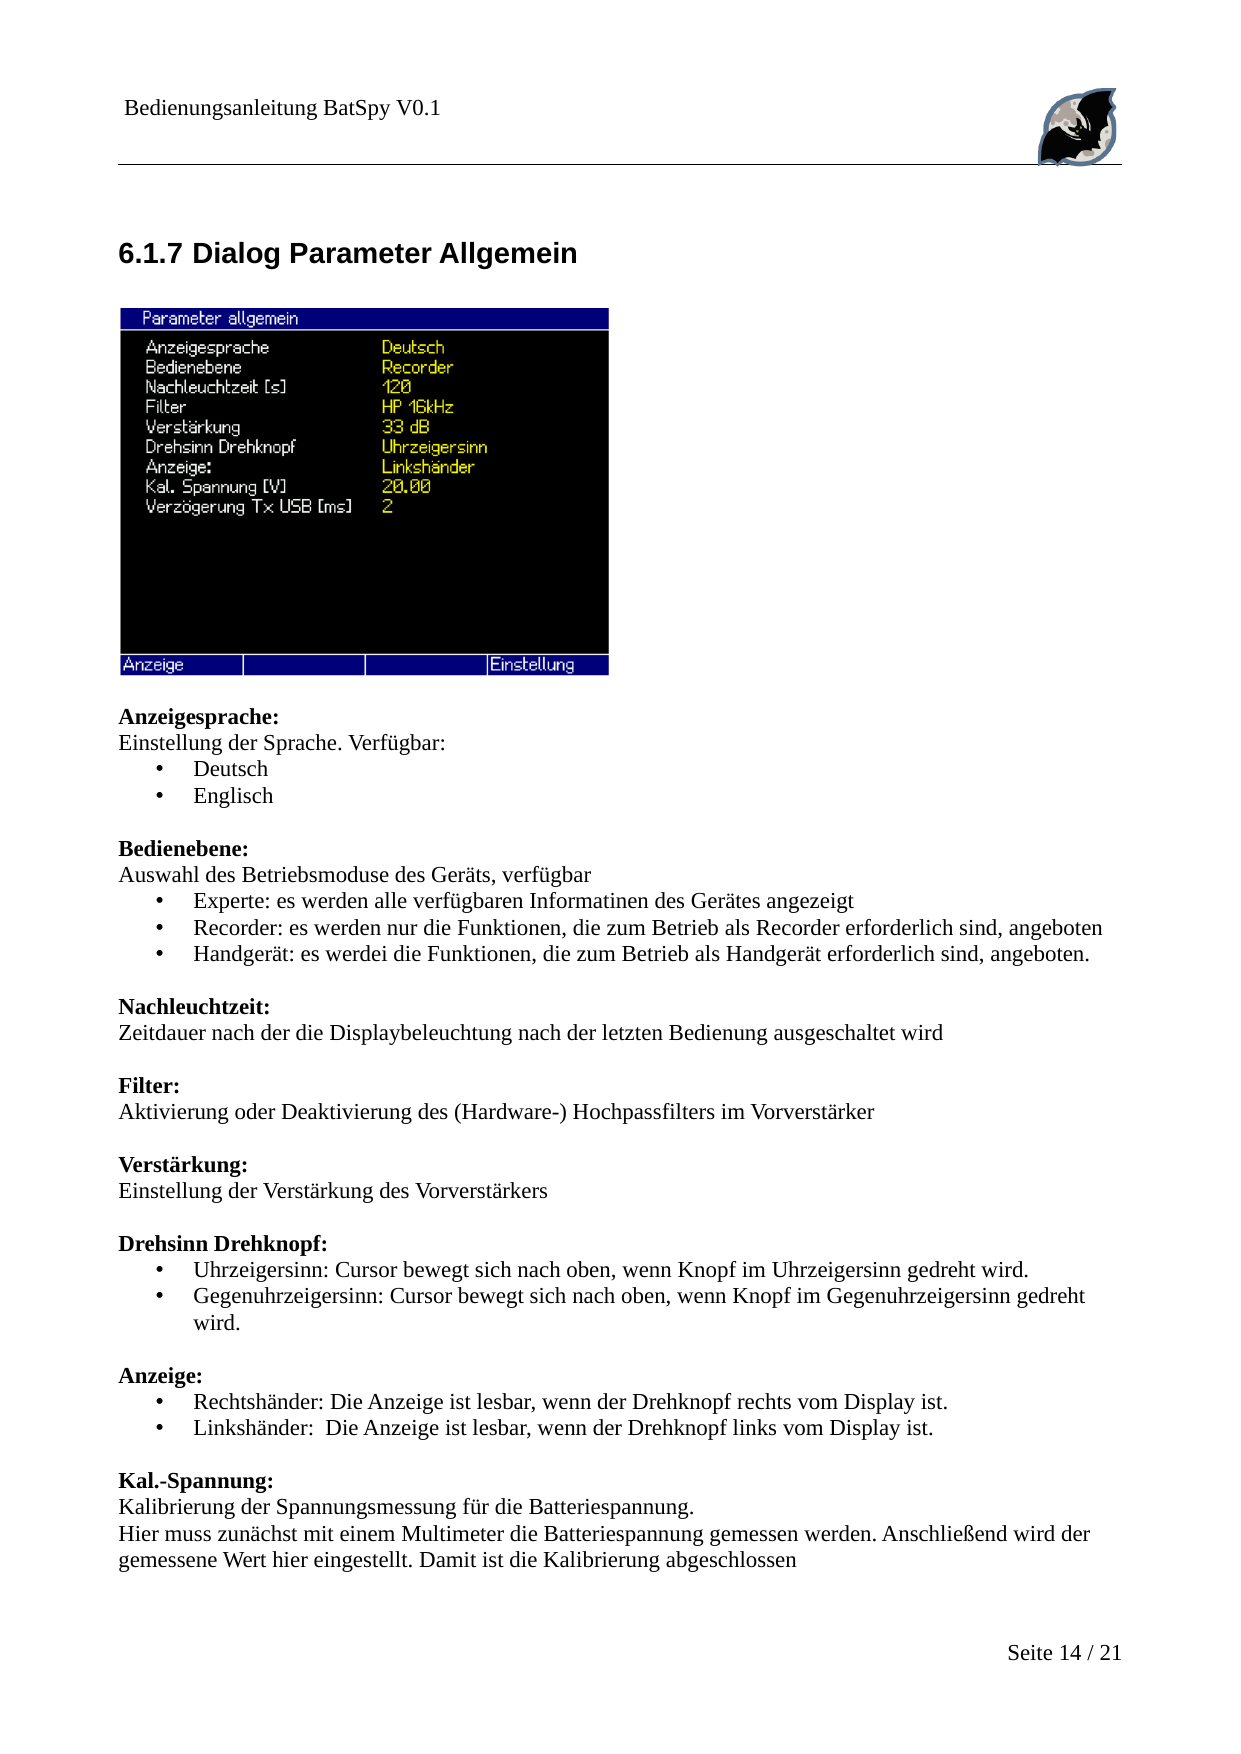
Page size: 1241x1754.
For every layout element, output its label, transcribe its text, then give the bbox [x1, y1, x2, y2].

text Aktivierung oder Deaktivierung des (Hardware-) Hochpassfilters im Vorverstärker [118, 1098, 1122, 1124]
list Experte: es werden alle verfügbaren Informatinen des Gerätes angezeigt [156, 887, 1122, 914]
list Recorder: es werden nur die Funktionen, die zum Betrieb als Recorder erforderlich sind, angeboten [156, 914, 1122, 940]
list Uhrzeigersinn: Cursor bewegt sich nach oben, wenn Knopf im Uhrzeigersinn gedreht wird. [156, 1256, 1122, 1283]
text Zeitdauer nach der die Displaybeleuchtung nach der letzten Bedienung ausgeschaltet wird [118, 1019, 1122, 1045]
text Kalibrierung der Spannungsmessung für die Batteriespannung. [118, 1493, 1122, 1520]
text Anzeige: [118, 1362, 1122, 1388]
list Linkshänder: Die Anzeige ist lesbar, wenn der Drehknopf links vom Display ist. [156, 1414, 1122, 1441]
text Nachleuchtzeit: [118, 993, 1122, 1019]
text Einstellung der Verstärkung des Vorverstärkers [118, 1177, 1122, 1203]
list Deutsch [156, 756, 1122, 782]
text Drehsinn Drehknopf: [118, 1230, 1122, 1256]
subtitle Dialog Parameter Allgemein [118, 236, 1122, 269]
list Englisch [156, 782, 1122, 808]
text Filter: [118, 1072, 1122, 1098]
picture [1037, 88, 1117, 167]
text Auswahl des Betriebsmoduse des Geräts, verfügbar [118, 861, 1122, 887]
text Verstärkung: [118, 1151, 1122, 1177]
list Handgerät: es werdei die Funktionen, die zum Betrieb als Handgerät erforderlich sind, angeboten. [156, 940, 1122, 966]
list Gegenuhrzeigersinn: Cursor bewegt sich nach oben, wenn Knopf im Gegenuhrzeigersinn gedreht wird. [156, 1283, 1122, 1335]
text Einstellung der Sprache. Verfügbar: [118, 729, 1122, 756]
list Rechtshänder: Die Anzeige ist lesbar, wenn der Drehknopf rechts vom Display ist. [156, 1388, 1122, 1414]
text Hier muss zunächst mit einem Multimeter die Batteriespannung gemessen werden. Anschließend wird der gemessene Wert hier eingestellt. Damit ist die Kalibrierung abgeschlossen [118, 1520, 1122, 1572]
text Bedienebene: [118, 834, 1122, 861]
picture [118, 308, 610, 677]
text Kal.-Spannung: [118, 1467, 1122, 1493]
text Anzeigesprache: [118, 703, 1122, 729]
